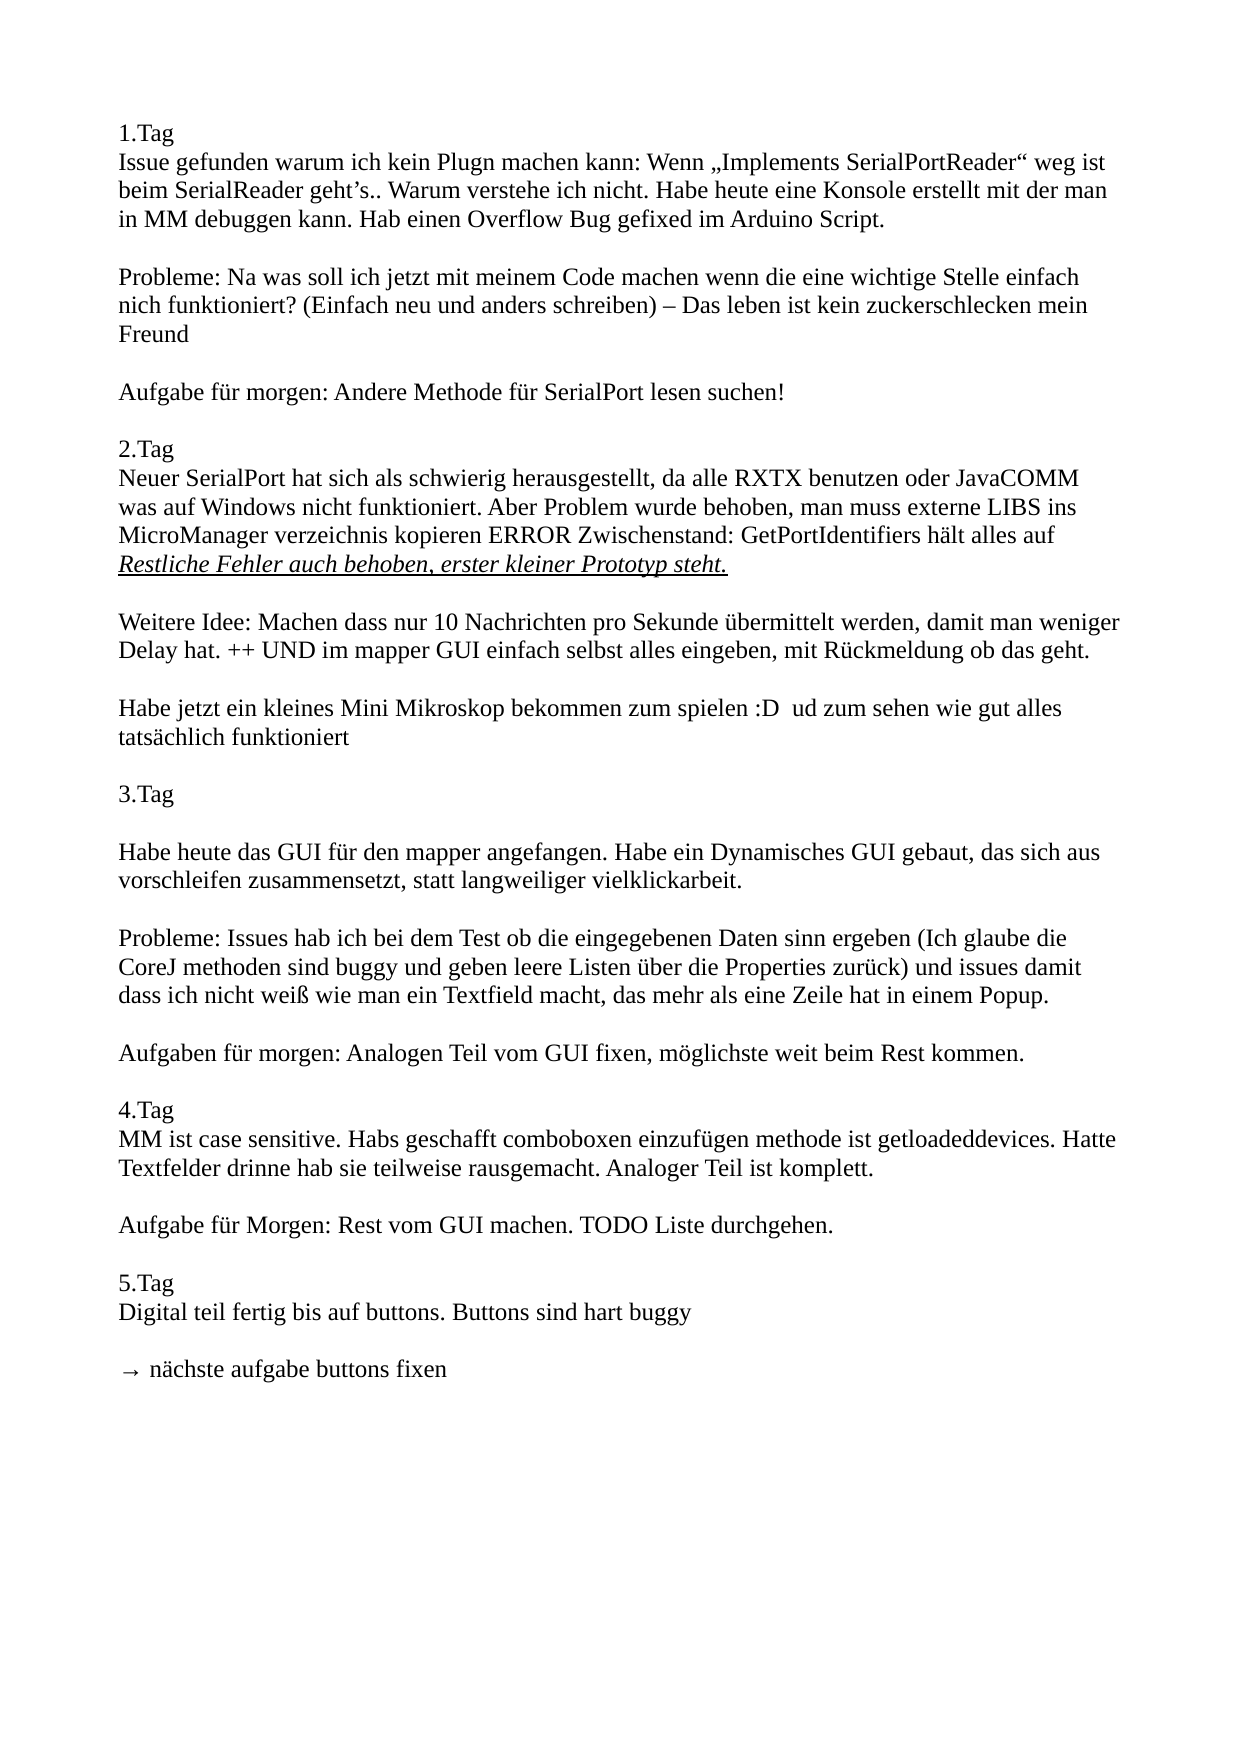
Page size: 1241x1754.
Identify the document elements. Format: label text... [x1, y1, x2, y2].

text Neuer SerialPort hat sich als schwierig herausgestellt, da alle RXTX benutzen oder JavaCOMM was auf Windows nicht funktioniert. Aber Problem wurde behoben, man muss externe LIBS ins MicroManager verzeichnis kopieren ERROR Zwischenstand: GetPortIdentifiers hält alles auf [118, 463, 1122, 549]
text Restliche Fehler auch behoben, erster kleiner Prototyp steht. [118, 549, 1122, 578]
text Issue gefunden warum ich kein Plugn machen kann: Wenn „Implements SerialPortReader“ weg ist beim SerialReader geht’s.. Warum verstehe ich nicht. Habe heute eine Konsole erstellt mit der man in MM debuggen kann. Hab einen Overflow Bug gefixed im Arduino Script. [118, 147, 1122, 233]
text Weitere Idee: Machen dass nur 10 Nachrichten pro Sekunde übermittelt werden, damit man weniger Delay hat. ++ UND im mapper GUI einfach selbst alles eingeben, mit Rückmeldung ob das geht. [118, 607, 1122, 664]
text Habe heute das GUI für den mapper angefangen. Habe ein Dynamisches GUI gebaut, das sich aus vorschleifen zusammensetzt, statt langweiliger vielklickarbeit. [118, 837, 1122, 894]
text Aufgaben für morgen: Analogen Teil vom GUI fixen, möglichste weit beim Rest kommen. [118, 1038, 1122, 1067]
text Probleme: Na was soll ich jetzt mit meinem Code machen wenn die eine wichtige Stelle einfach nich funktioniert? (Einfach neu und anders schreiben) – Das leben ist kein zuckerschlecken mein Freund [118, 262, 1122, 348]
text Digital teil fertig bis auf buttons. Buttons sind hart buggy [118, 1297, 1122, 1326]
text 4.Tag [118, 1096, 1122, 1124]
text → nächste aufgabe buttons fixen [118, 1354, 1122, 1383]
text Aufgabe für morgen: Andere Methode für SerialPort lesen suchen! [118, 377, 1122, 406]
text Habe jetzt ein kleines Mini Mikroskop bekommen zum spielen :D ud zum sehen wie gut alles tatsächlich funktioniert [118, 693, 1122, 751]
text MM ist case sensitive. Habs geschafft comboboxen einzufügen methode ist getloadeddevices. Hatte Textfelder drinne hab sie teilweise rausgemacht. Analoger Teil ist komplett. [118, 1124, 1122, 1182]
text 1.Tag [118, 118, 1122, 147]
text 3.Tag [118, 779, 1122, 808]
text 2.Tag [118, 434, 1122, 463]
text 5.Tag [118, 1268, 1122, 1297]
text Aufgabe für Morgen: Rest vom GUI machen. TODO Liste durchgehen. [118, 1211, 1122, 1239]
text Probleme: Issues hab ich bei dem Test ob die eingegebenen Daten sinn ergeben (Ich glaube die CoreJ methoden sind buggy und geben leere Listen über die Properties zurück) und issues damit dass ich nicht weiß wie man ein Textfield macht, das mehr als eine Zeile hat in einem Popup. [118, 923, 1122, 1009]
